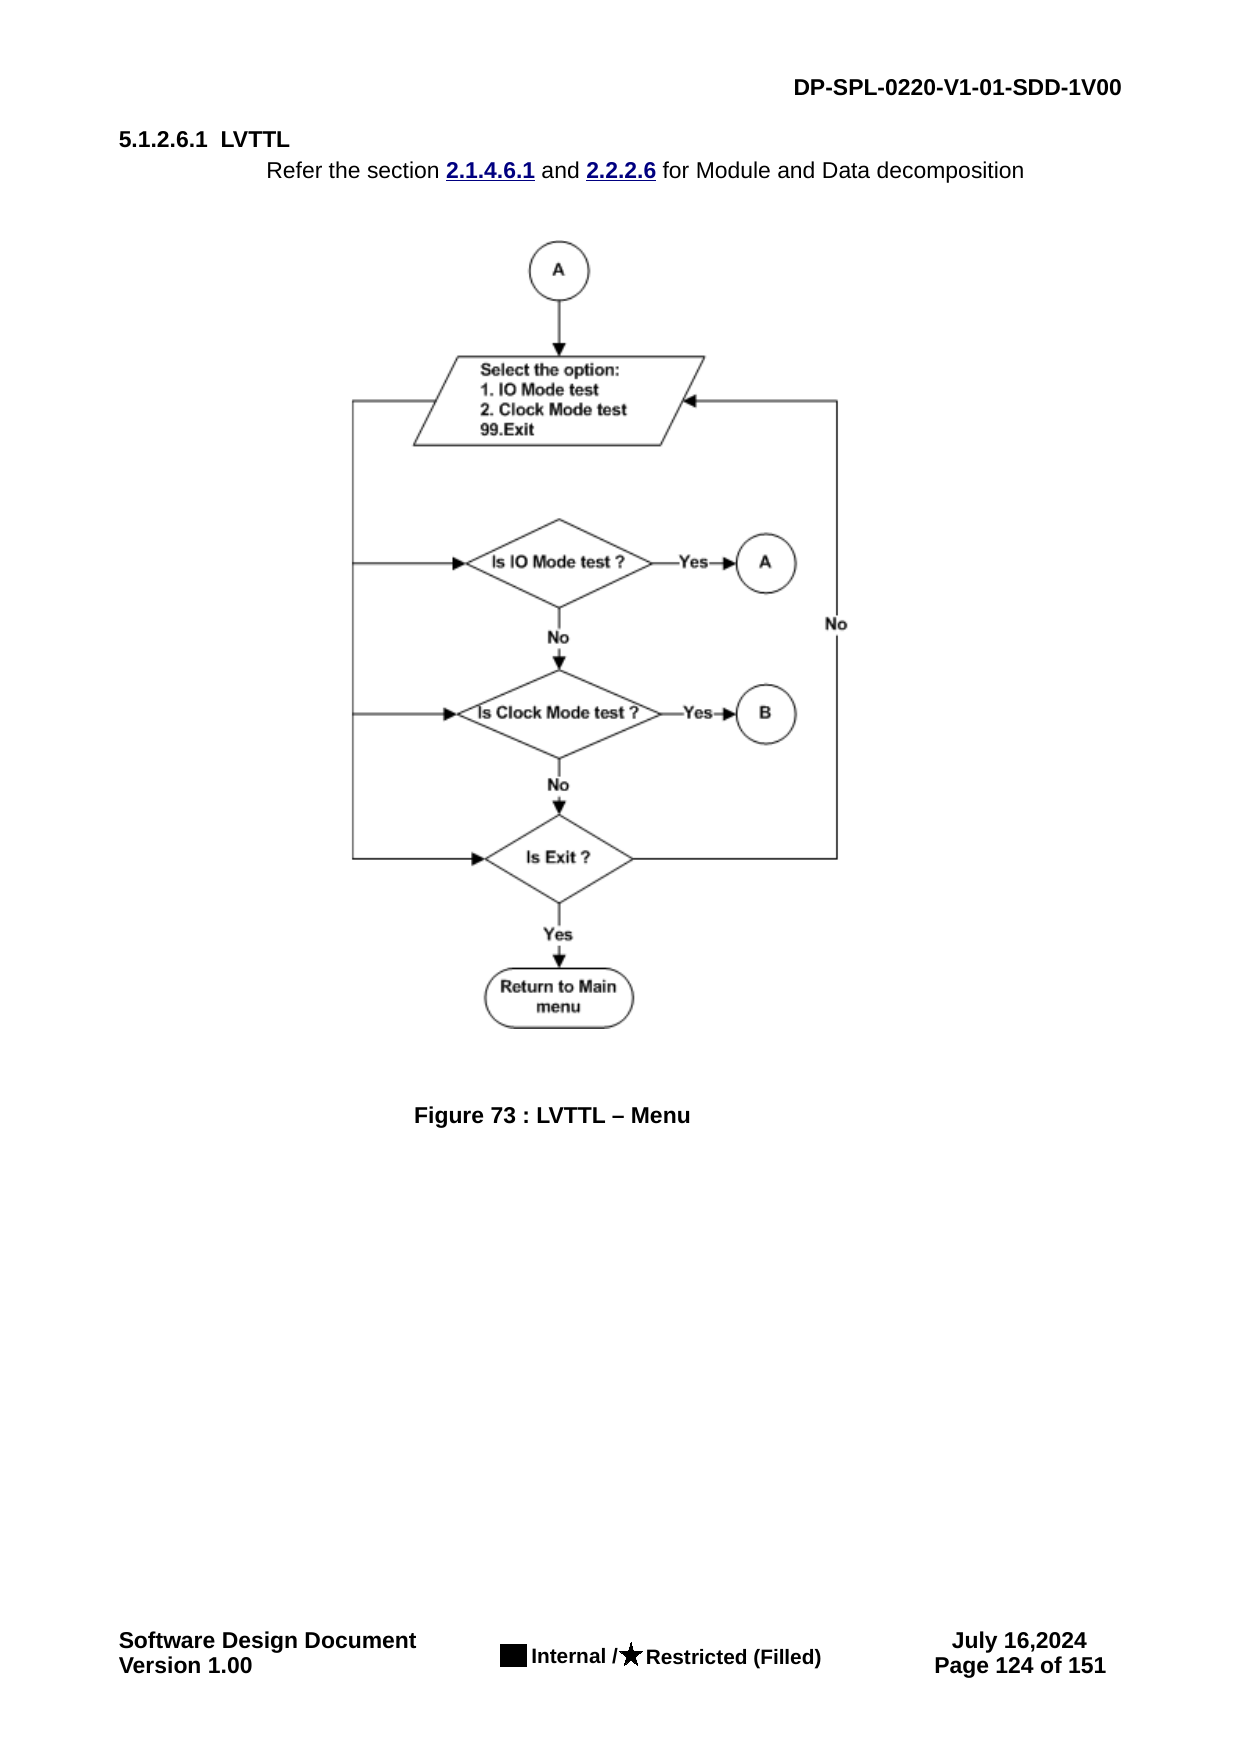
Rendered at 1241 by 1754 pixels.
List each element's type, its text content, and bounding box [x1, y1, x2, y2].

text Refer the section 2.1.4.6.1 and 2.2.2.6 for Module and Data decomposition [118, 159, 1122, 184]
text Figure 73 : LVTTL – Menu [118, 1103, 1122, 1128]
subtitle LVTTL [118, 129, 1122, 152]
picture [351, 240, 849, 1029]
